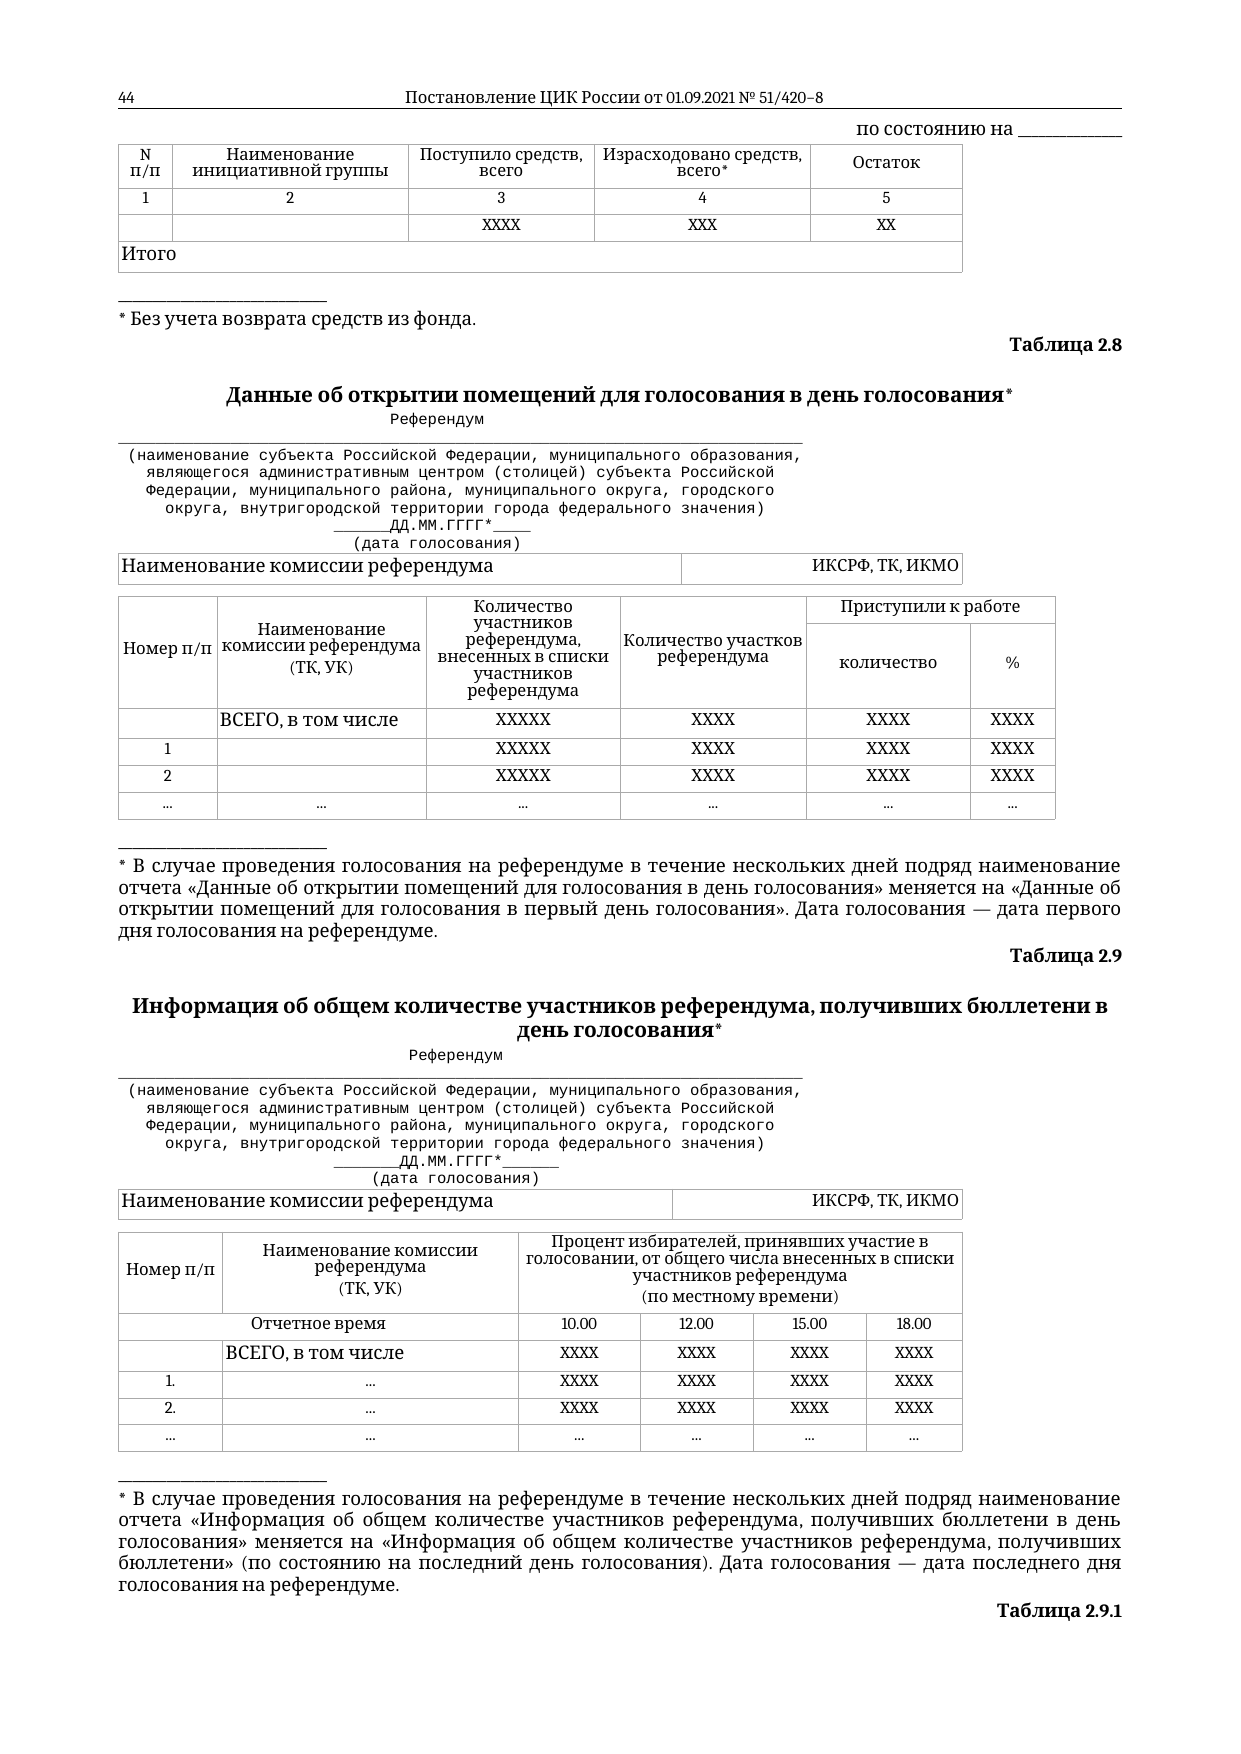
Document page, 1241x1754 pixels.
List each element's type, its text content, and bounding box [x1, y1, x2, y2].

text Информация об общем количестве участников референдума, получивших бюллетени в день голосования* [118, 995, 1122, 1043]
table_cell XXXX [519, 1372, 640, 1397]
table_cell [119, 215, 172, 241]
text ______________________________ [118, 284, 1122, 305]
text являющегося административным центром (столицей) субъекта Российской [118, 1100, 1122, 1118]
text (наименование субъекта Российской Федерации, муниципального образования, [118, 447, 1122, 464]
table_cell ... [807, 793, 970, 818]
text по состоянию на _______________ [118, 118, 1122, 139]
table_cell Итого [119, 242, 962, 272]
table_header Поступило средств, всего [409, 145, 594, 187]
table_cell [119, 1341, 222, 1371]
text Данные об открытии помещений для голосования в день голосования* [118, 383, 1122, 407]
table_cell 5 [811, 189, 962, 214]
table_cell XXXX [519, 1399, 640, 1424]
table_cell ХХХХ [621, 739, 806, 765]
table_cell 10.00 [519, 1314, 640, 1340]
text _______ДД.ММ.ГГГГ*______ [118, 1153, 1122, 1171]
table_cell 12.00 [641, 1314, 753, 1340]
table_cell ... [223, 1372, 518, 1397]
table_header Приступили к работе [807, 597, 1055, 623]
table_cell ... [971, 793, 1055, 818]
table_cell 2 [173, 189, 408, 214]
table_header Остаток [811, 145, 962, 187]
table_cell XXXX [867, 1341, 962, 1371]
table_cell XXXX [754, 1399, 866, 1424]
table_header Количество участков референдума [621, 597, 806, 707]
text * Без учета возврата средств из фонда. [118, 309, 1122, 330]
table_cell % [971, 624, 1055, 707]
text округа, внутригородской территории города федерального значения) [118, 500, 1122, 518]
table_cell 2 [119, 766, 217, 792]
table_cell ХХХХ [807, 709, 970, 738]
table_cell ХХХХ [971, 709, 1055, 738]
text ______ДД.ММ.ГГГГ*____ [118, 518, 1122, 535]
table_cell ХХХХ [621, 766, 806, 792]
table_cell ... [119, 1425, 222, 1451]
text Таблица 2.9 [118, 946, 1122, 968]
table_header Наименование комиссии референдума [119, 554, 681, 584]
table_cell [173, 215, 408, 241]
text (дата голосования) [118, 535, 1122, 553]
table_cell ... [427, 793, 620, 818]
table_cell XXXX [641, 1372, 753, 1397]
table_header Номер п/п [119, 597, 217, 707]
text Референдум [118, 1047, 1122, 1064]
table_header Номер п/п [119, 1233, 222, 1313]
text * В случае проведения голосования на референдуме в течение нескольких дней подряд наименование отчета «Данные об открытии помещений для голосования в день голосования» меняется на «Данные об открытии помещений для голосования в первый день голосования». Дата голосования — дата первого дня голосования на референдуме. [118, 856, 1122, 942]
text Таблица 2.9.1 [118, 1600, 1122, 1622]
table_cell XXXX [867, 1399, 962, 1424]
table_cell ХХХХ [971, 739, 1055, 765]
table_header Наименование комиссии референдума (ТК, УК) [223, 1233, 518, 1313]
table_cell ХХХХ [971, 766, 1055, 792]
table_cell XXXX [641, 1399, 753, 1424]
table_cell [218, 766, 426, 792]
table_cell XXXX [754, 1341, 866, 1371]
table_cell ХХХХ [807, 766, 970, 792]
table_cell ... [621, 793, 806, 818]
table_cell XXX [595, 215, 810, 241]
table_cell 15.00 [754, 1314, 866, 1340]
text * В случае проведения голосования на референдуме в течение нескольких дней подряд наименование отчета «Информация об общем количестве участников референдума, получивших бюллетени в день голосования» меняется на «Информация об общем количестве участников референдума, получивших бюллетени» (по состоянию на последний день голосования). Дата голосования — дата последнего дня голосования на референдуме. [118, 1488, 1122, 1596]
table_cell ... [119, 793, 217, 818]
table_cell 1 [119, 739, 217, 765]
table_header ИКСРФ, ТК, ИКМО [682, 554, 962, 584]
text _________________________________________________________________________ [118, 429, 1122, 447]
text округа, внутригородской территории города федерального значения) [118, 1135, 1122, 1153]
text Федерации, муниципального района, муниципального округа, городского [118, 1118, 1122, 1135]
table_cell 3 [409, 189, 594, 214]
text (наименование субъекта Российской Федерации, муниципального образования, [118, 1082, 1122, 1100]
table_cell ХХХХ [807, 739, 970, 765]
table_cell ВСЕГО, в том числе [223, 1341, 518, 1371]
text Референдум [118, 411, 1122, 429]
table_cell XXXX [409, 215, 594, 241]
text Федерации, муниципального района, муниципального округа, городского [118, 482, 1122, 500]
table_cell ... [223, 1425, 518, 1451]
table_cell ХХХХХ [427, 766, 620, 792]
table_cell ... [867, 1425, 962, 1451]
table_cell XXXX [519, 1341, 640, 1371]
table_cell XXXX [867, 1372, 962, 1397]
table_cell XXXX [754, 1372, 866, 1397]
table_header Количество участников референдума, внесенных в списки участников референдума [427, 597, 620, 707]
text _________________________________________________________________________ [118, 1064, 1122, 1082]
table_cell 18.00 [867, 1314, 962, 1340]
table_header Израсходовано средств, всего* [595, 145, 810, 187]
table_cell ВСЕГО, в том числе [218, 709, 426, 738]
table_header Процент избирателей, принявших участие в голосовании, от общего числа внесенных в списки участников референдума (по местному времени) [519, 1233, 962, 1313]
table_header Наименование комиссии референдума [119, 1190, 672, 1219]
table_cell ХХХХ [621, 709, 806, 738]
table_header ИКСРФ, ТК, ИКМО [673, 1190, 962, 1219]
table_header Наименование инициативной группы [173, 145, 408, 187]
table_cell [119, 709, 217, 738]
table_header N п/п [119, 145, 172, 187]
text (дата голосования) [118, 1171, 1122, 1188]
table_cell 1 [119, 189, 172, 214]
table_cell ХХХХХ [427, 709, 620, 738]
table_cell ... [218, 793, 426, 818]
table_cell ... [519, 1425, 640, 1451]
table_cell 1. [119, 1372, 222, 1397]
text являющегося административным центром (столицей) субъекта Российской [118, 464, 1122, 482]
table_cell ... [641, 1425, 753, 1451]
table_header Наименование комиссии референдума (ТК, УК) [218, 597, 426, 707]
text Таблица 2.8 [118, 334, 1122, 356]
table_cell ... [754, 1425, 866, 1451]
table_cell XXXX [641, 1341, 753, 1371]
table_cell [218, 739, 426, 765]
table_cell Отчетное время [119, 1314, 518, 1340]
table_cell ХХХХХ [427, 739, 620, 765]
table_cell количество [807, 624, 970, 707]
table_cell 2. [119, 1399, 222, 1424]
table_cell 4 [595, 189, 810, 214]
text ______________________________ [118, 831, 1122, 851]
table_cell ... [223, 1399, 518, 1424]
text ______________________________ [118, 1464, 1122, 1484]
table_cell XX [811, 215, 962, 241]
